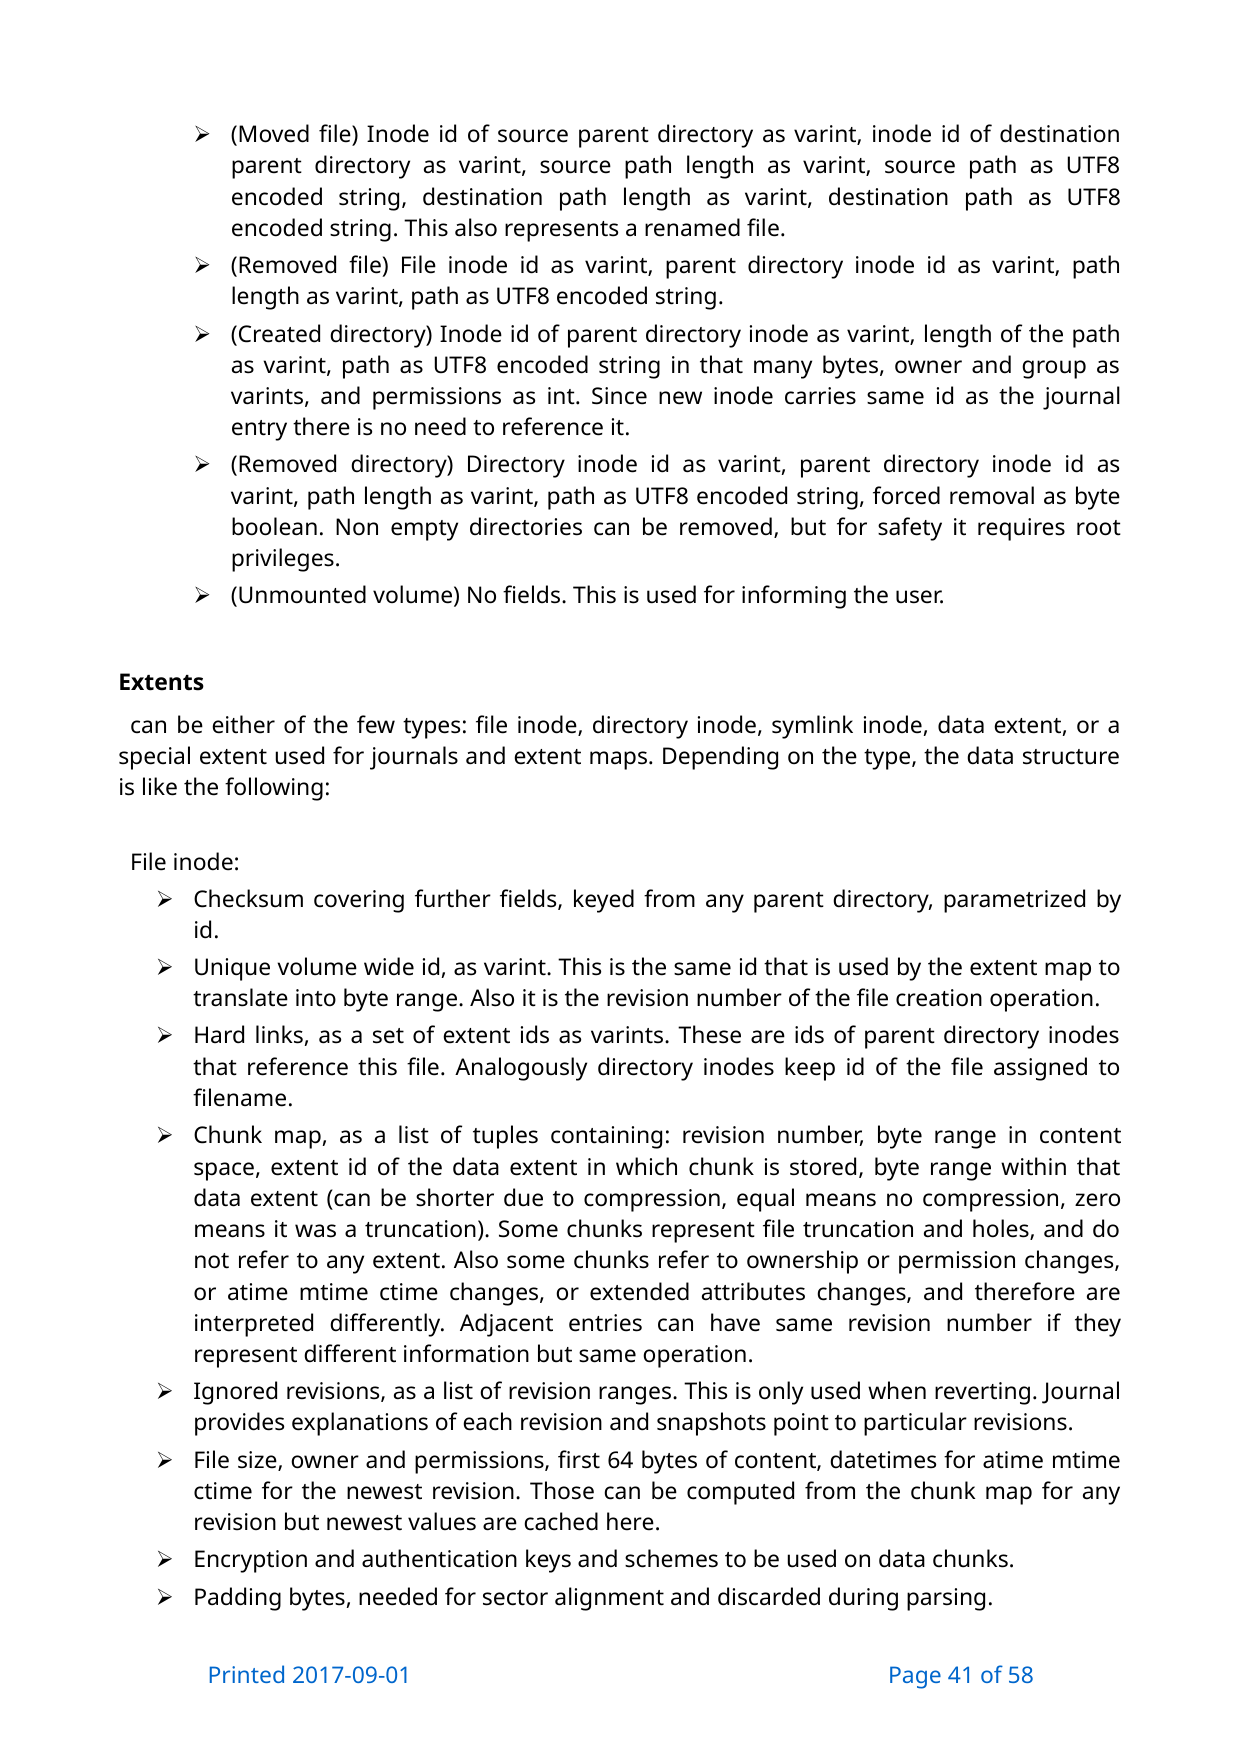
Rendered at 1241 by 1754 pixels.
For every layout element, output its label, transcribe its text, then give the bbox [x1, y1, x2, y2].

list (Unmounted volume) No fields. This is used for informing the user. [193, 579, 1122, 611]
list (Created directory) Inode id of parent directory inode as varint, length of the path as varint, path as UTF8 encoded string in that many bytes, owner and group as varints, and permissions as int. Since new inode carries same id as the journal entry there is no need to reference it. [193, 317, 1122, 442]
list (Removed file) File inode id as varint, parent directory inode id as varint, path length as varint, path as UTF8 encoded string. [193, 249, 1122, 312]
list Unique volume wide id, as varint. This is the same id that is used by the extent map to translate into byte range. Also it is the revision number of the file creation operation. [156, 951, 1122, 1013]
list (Removed directory) Directory inode id as varint, parent directory inode id as varint, path length as varint, path as UTF8 encoded string, forced removal as byte boolean. Non empty directories can be removed, but for safety it requires root privileges. [193, 448, 1122, 573]
list (Moved file) Inode id of source parent directory as varint, inode id of destination parent directory as varint, source path length as varint, source path as UTF8 encoded string, destination path length as varint, destination path as UTF8 encoded string. This also represents a renamed file. [193, 118, 1122, 243]
list Checksum covering further fields, keyed from any parent directory, parametrized by id. [156, 883, 1122, 945]
list Padding bytes, needed for sector alignment and discarded during parsing. [156, 1580, 1122, 1612]
list Encryption and authentication keys and schemes to be used on data chunks. [156, 1543, 1122, 1574]
list Chunk map, as a list of tuples containing: revision number, byte range in content space, extent id of the data extent in which chunk is stored, byte range within that data extent (can be shorter due to compression, equal means no compression, zero means it was a truncation). Some chunks represent file truncation and holes, and do not refer to any extent. Also some chunks refer to ownership or permission changes, or atime mtime ctime changes, or extended attributes changes, and therefore are interpreted differently. Adjacent entries can have same revision number if they represent different information but same operation. [156, 1119, 1122, 1369]
subtitle Extents [118, 666, 1122, 697]
list Hard links, as a set of extent ids as varints. These are ids of parent directory inodes that reference this file. Analogously directory inodes keep id of the file assigned to filename. [156, 1019, 1122, 1113]
list File size, owner and permissions, first 64 bytes of content, datetimes for atime mtime ctime for the newest revision. Those can be computed from the chunk map for any revision but newest values are cached here. [156, 1443, 1122, 1537]
text can be either of the few types: file inode, directory inode, symlink inode, data extent, or a special extent used for journals and extent maps. Depending on the type, the data structure is like the following: [118, 708, 1122, 802]
list Ignored revisions, as a list of revision ranges. This is only used when reverting. Journal provides explanations of each revision and snapshots point to particular revisions. [156, 1375, 1122, 1438]
text File inode: [118, 845, 1122, 877]
